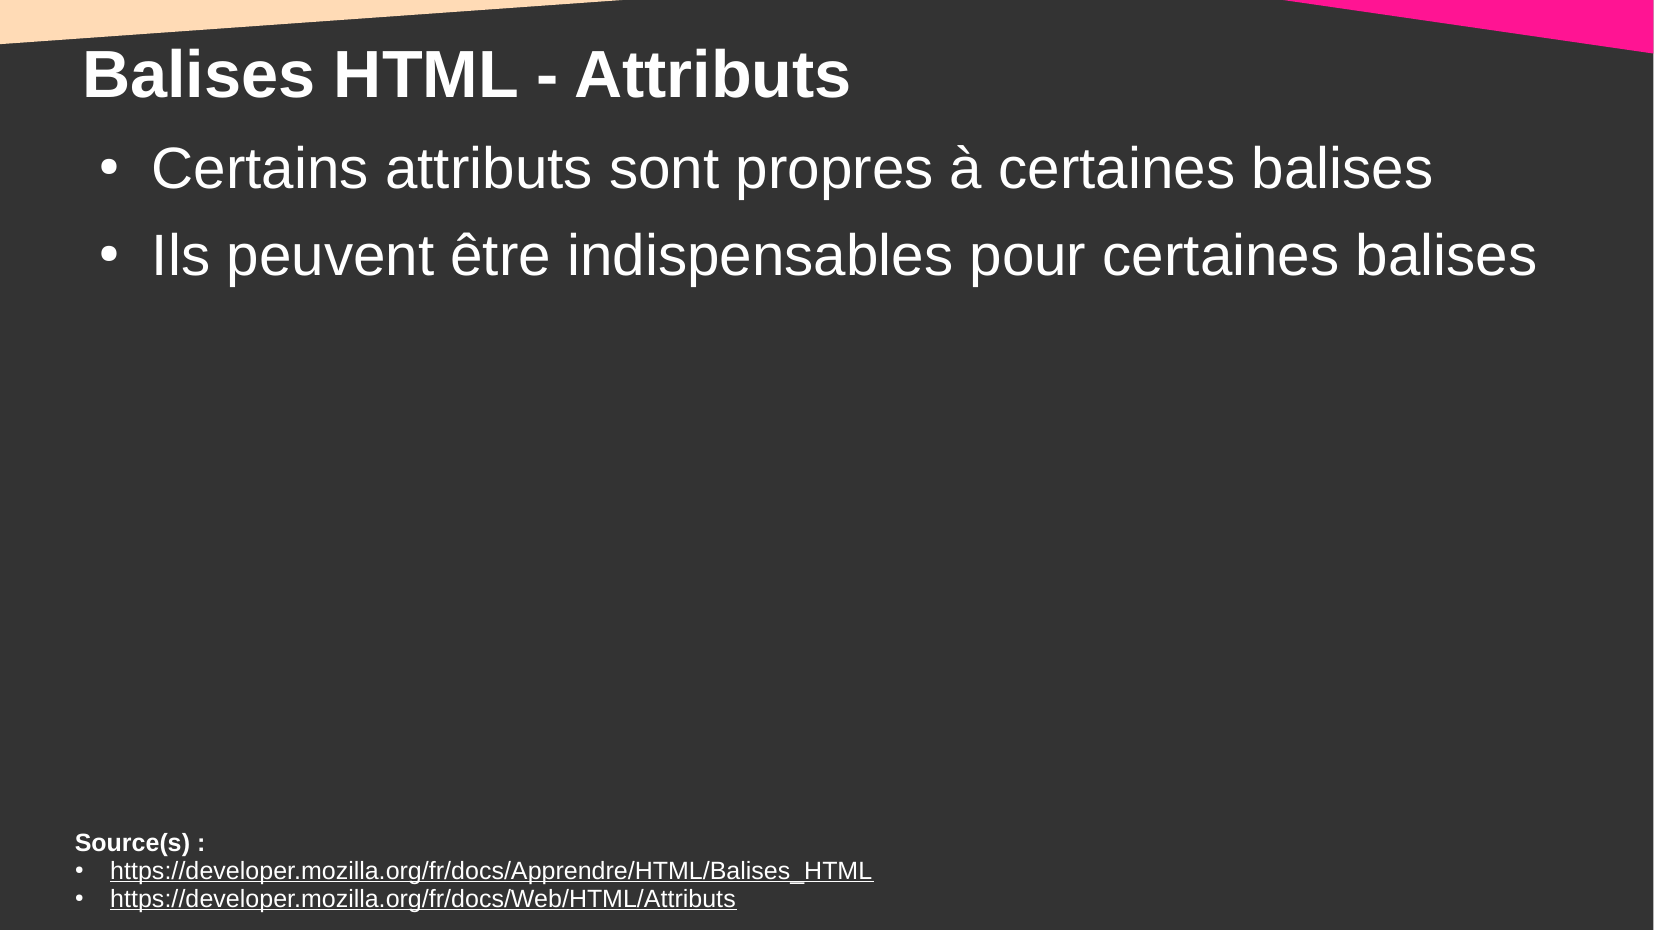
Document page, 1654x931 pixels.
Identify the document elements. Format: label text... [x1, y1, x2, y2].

title Balises HTML - Attributs [82, 37, 1571, 114]
list Certains attributs sont propres à certaines balises Ils peuvent être indispensables pour certaines balises [80, 135, 1605, 788]
text_box [1283, 0, 1654, 54]
text_box Source(s) : https://developer.mozilla.org/fr/docs/Apprendre/HTML/Balises_HTML https://developer.mozilla.org/fr/docs/Web/HTML/Attributs [59, 821, 1546, 920]
text_box [0, 0, 623, 45]
